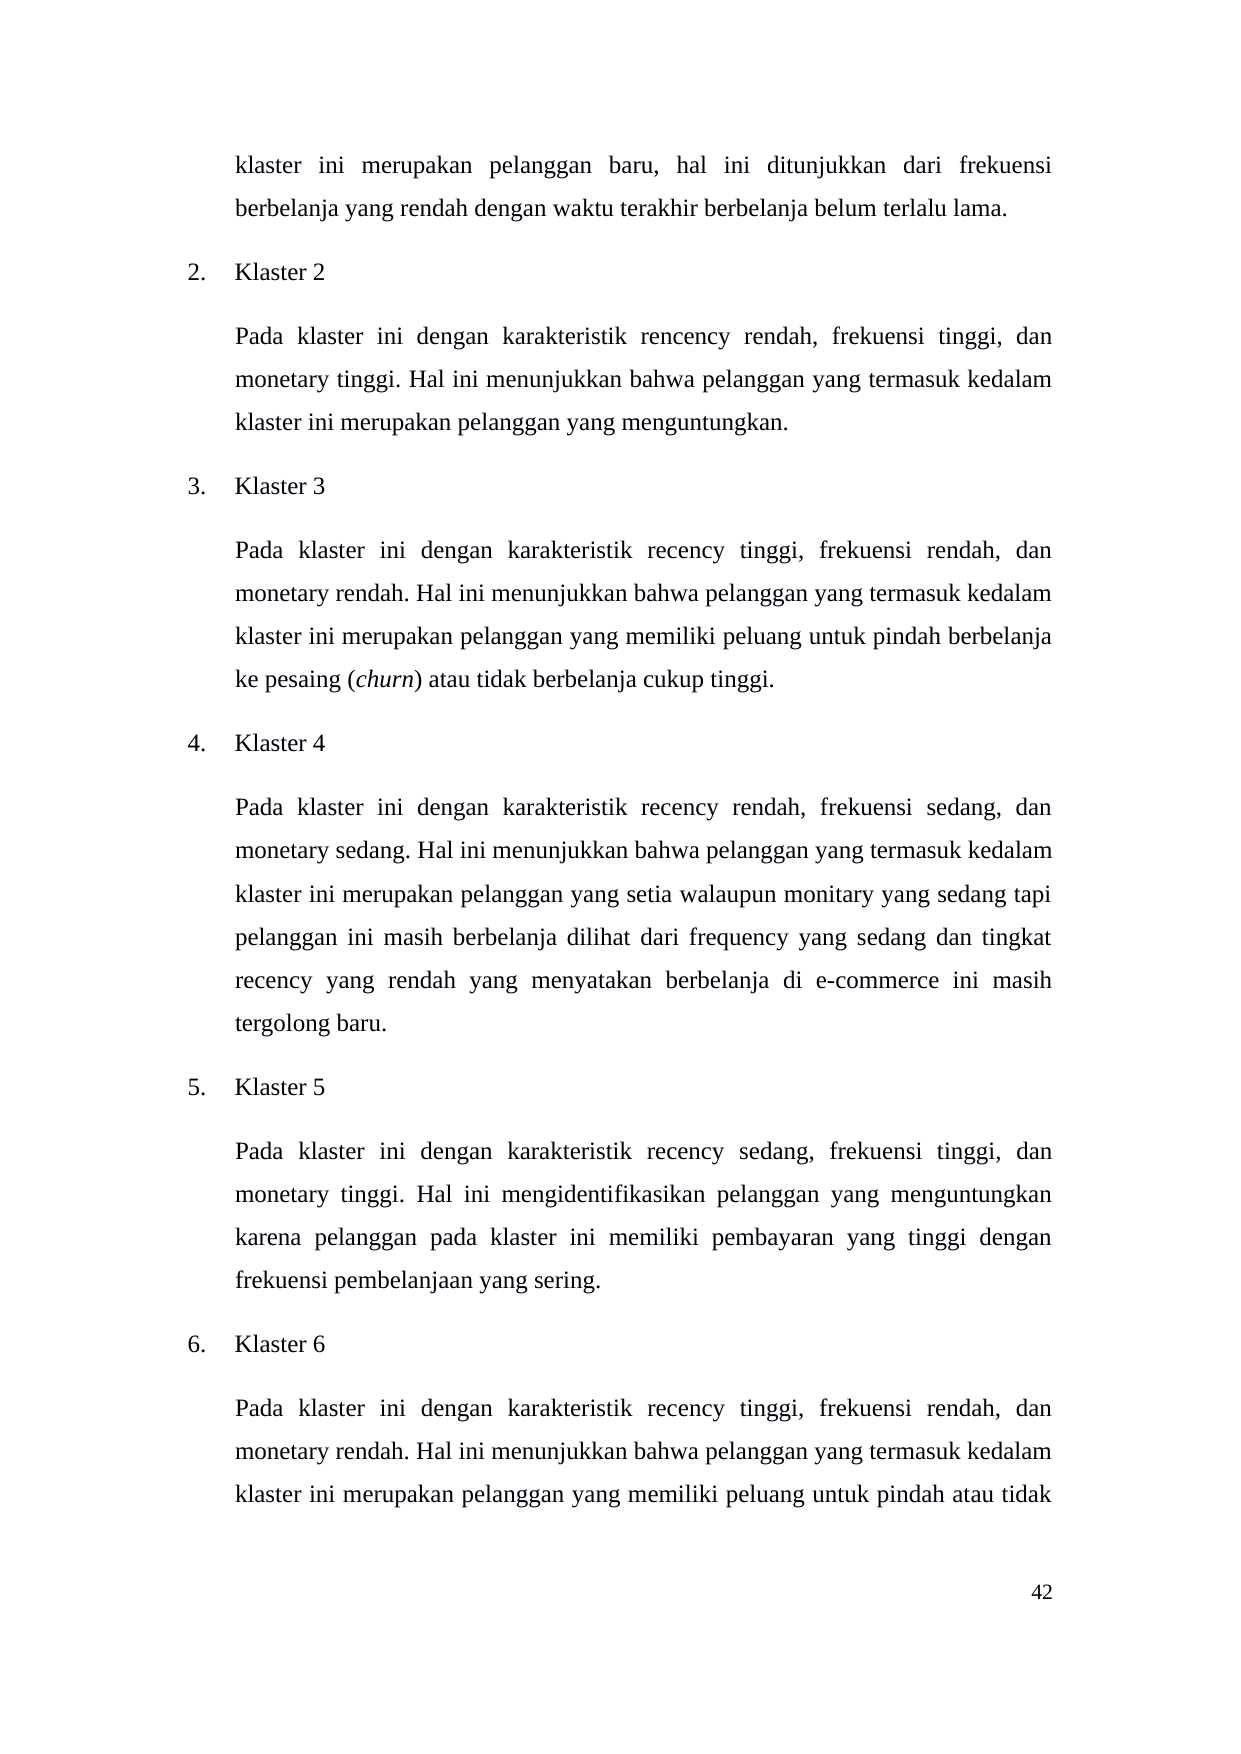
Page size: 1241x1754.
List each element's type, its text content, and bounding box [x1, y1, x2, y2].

text klaster ini merupakan pelanggan baru, hal ini ditunjukkan dari frekuensi berbelanja yang rendah dengan waktu terakhir berbelanja belum terlalu lama. [235, 150, 1053, 222]
list Klaster 3 [187, 471, 1053, 500]
text Pada klaster ini dengan karakteristik recency sedang, frekuensi tinggi, dan monetary tinggi. Hal ini mengidentifikasikan pelanggan yang menguntungkan karena pelanggan pada klaster ini memiliki pembayaran yang tinggi dengan frekuensi pembelanjaan yang sering. [235, 1136, 1053, 1294]
list Klaster 5 [187, 1072, 1053, 1101]
list Klaster 6 [187, 1329, 1053, 1358]
list Klaster 4 [187, 728, 1053, 757]
text Pada klaster ini dengan karakteristik recency tinggi, frekuensi rendah, dan monetary rendah. Hal ini menunjukkan bahwa pelanggan yang termasuk kedalam klaster ini merupakan pelanggan yang memiliki peluang untuk pindah berbelanja ke pesaing (churn) atau tidak berbelanja cukup tinggi. [235, 535, 1053, 693]
text Pada klaster ini dengan karakteristik recency rendah, frekuensi sedang, dan monetary sedang. Hal ini menunjukkan bahwa pelanggan yang termasuk kedalam klaster ini merupakan pelanggan yang setia walaupun monitary yang sedang tapi pelanggan ini masih berbelanja dilihat dari frequency yang sedang dan tingkat recency yang rendah yang menyatakan berbelanja di e-commerce ini masih tergolong baru. [235, 792, 1053, 1037]
text Pada klaster ini dengan karakteristik rencency rendah, frekuensi tinggi, dan monetary tinggi. Hal ini menunjukkan bahwa pelanggan yang termasuk kedalam klaster ini merupakan pelanggan yang menguntungkan. [235, 321, 1053, 436]
text Pada klaster ini dengan karakteristik recency tinggi, frekuensi rendah, dan monetary rendah. Hal ini menunjukkan bahwa pelanggan yang termasuk kedalam klaster ini merupakan pelanggan yang memiliki peluang untuk pindah atau tidak [235, 1393, 1053, 1508]
list Klaster 2 [187, 257, 1053, 286]
